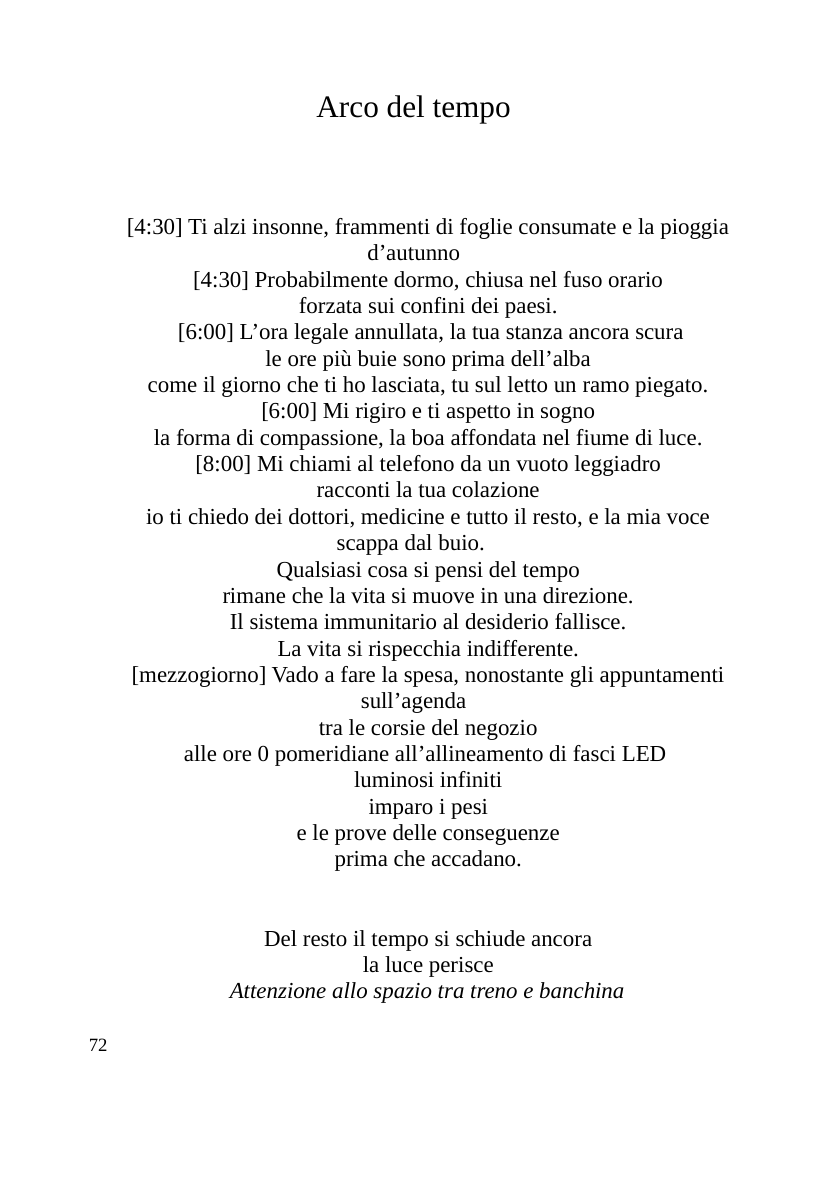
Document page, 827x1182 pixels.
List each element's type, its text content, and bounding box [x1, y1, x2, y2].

text la forma di compassione, la boa affondata nel fiume di luce. [88, 424, 738, 450]
text Qualsiasi cosa si pensi del tempo [88, 556, 738, 582]
text Arco del tempo [88, 88, 738, 124]
text [6:00] L’ora legale annullata, la tua stanza ancora scura [88, 318, 738, 345]
text [4:30] Probabilmente dormo, chiusa nel fuso orario [88, 266, 738, 292]
text [6:00] Mi rigiro e ti aspetto in sogno [88, 397, 738, 424]
text rimane che la vita si muove in una direzione. [88, 582, 738, 608]
text Attenzione allo spazio tra treno e banchina [88, 977, 738, 1004]
text Del resto il tempo si schiude ancora [88, 924, 738, 951]
text prima che accadano. [88, 846, 738, 872]
text La vita si rispecchia indifferente. [88, 635, 738, 661]
text racconti la tua colazione [88, 477, 738, 503]
text imparo i pesi [88, 793, 738, 819]
text [mezzogiorno] Vado a fare la spesa, nonostante gli appuntamenti sull’agenda [88, 661, 738, 714]
text tra le corsie del negozio [88, 714, 738, 740]
text [8:00] Mi chiami al telefono da un vuoto leggiadro [88, 450, 738, 477]
text forzata sui confini dei paesi. [88, 292, 738, 318]
text le ore più buie sono prima dell’alba [88, 345, 738, 371]
text come il giorno che ti ho lasciata, tu sul letto un ramo piegato. [88, 371, 738, 397]
text io ti chiedo dei dottori, medicine e tutto il resto, e la mia voce scappa dal buio. [88, 503, 738, 556]
text Il sistema immunitario al desiderio fallisce. [88, 608, 738, 635]
text luminosi infiniti [88, 766, 738, 793]
text [4:30] Ti alzi insonne, frammenti di foglie consumate e la pioggia d’autunno [88, 213, 738, 266]
text alle ore 0 pomeridiane all’allineamento di fasci LED [88, 740, 738, 766]
text e le prove delle conseguenze [88, 819, 738, 846]
text la luce perisce [88, 951, 738, 977]
